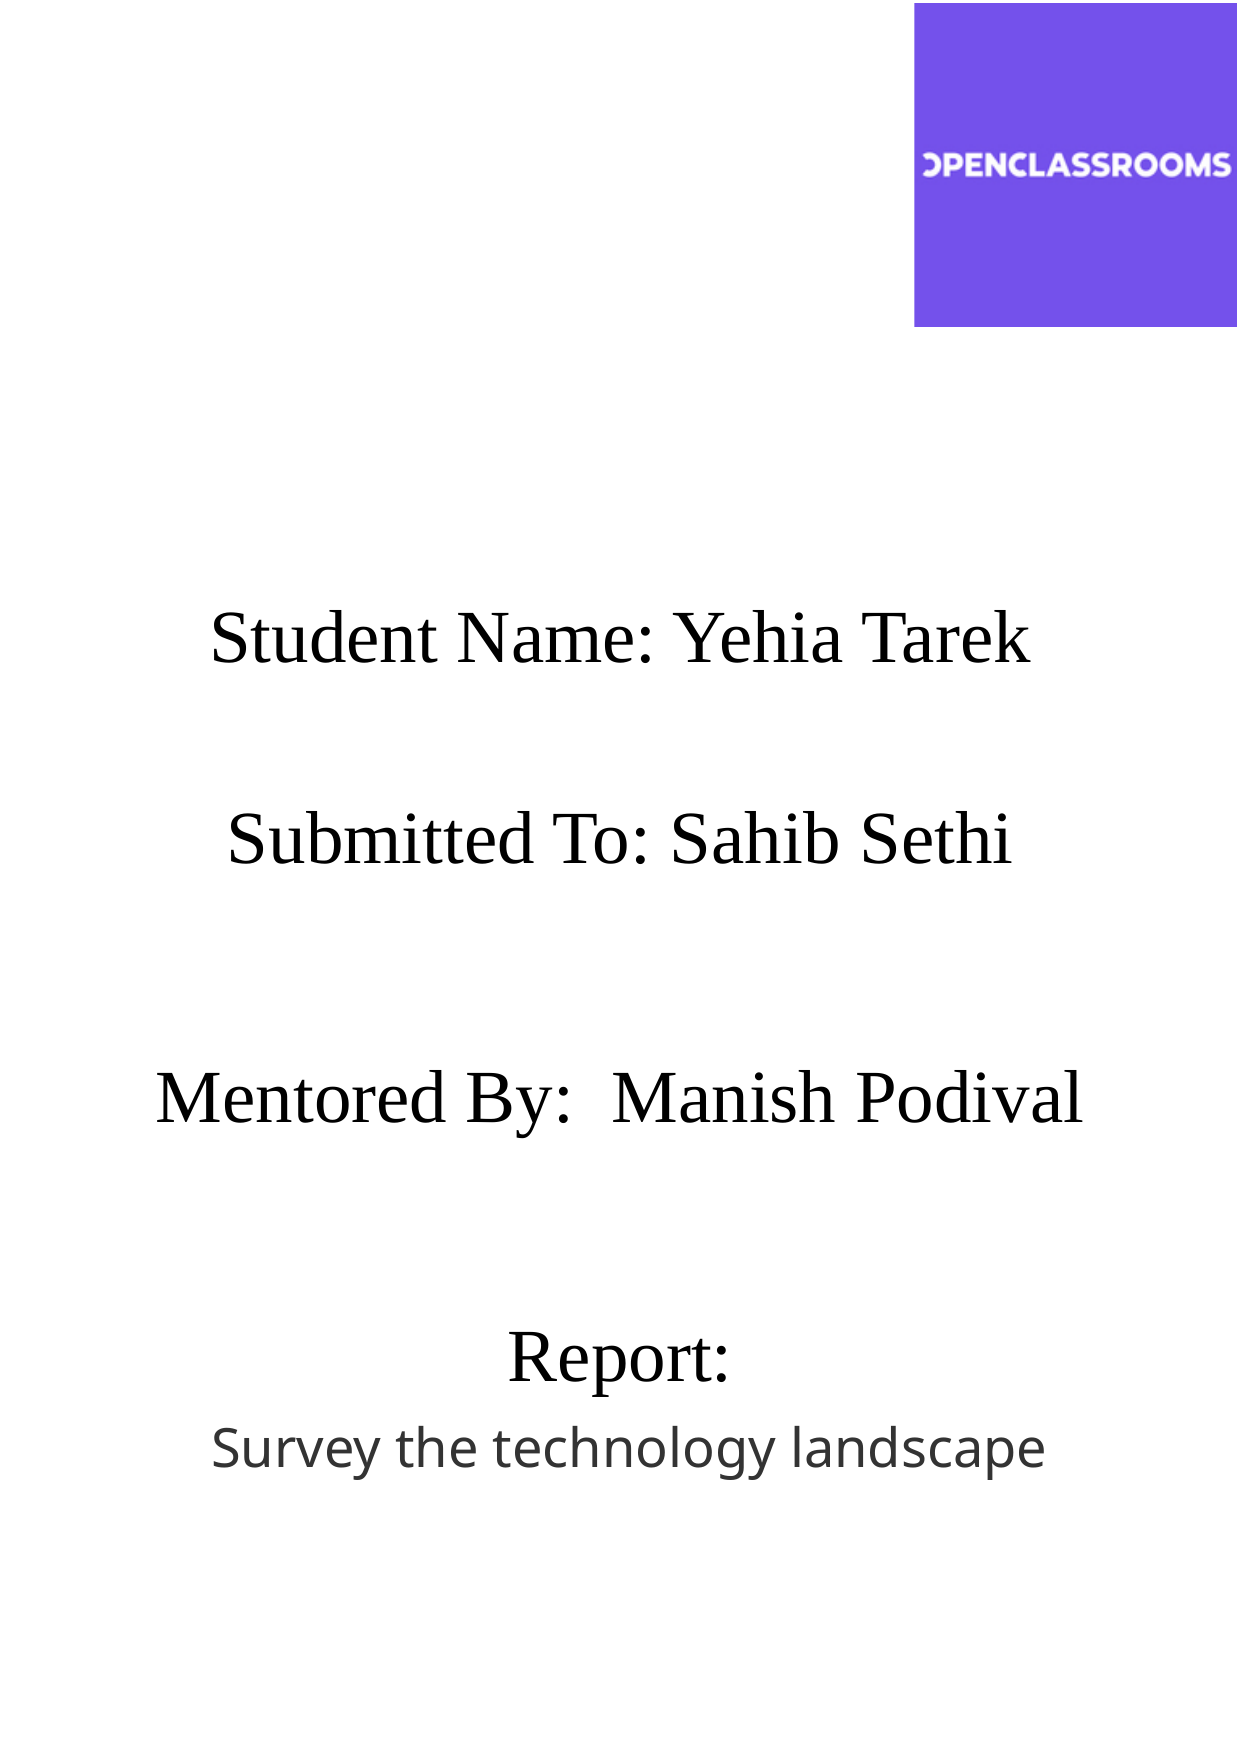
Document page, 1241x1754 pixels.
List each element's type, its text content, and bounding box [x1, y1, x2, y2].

text Submitted To: Sahib Sethi [118, 794, 1122, 880]
text Mentored By: Manish Podival [118, 1052, 1122, 1139]
text Student Name: Yehia Tarek [118, 592, 1122, 679]
picture [914, 3, 1237, 327]
text Report: [118, 1311, 1122, 1397]
text Survey the technology landscape [118, 1397, 1122, 1484]
